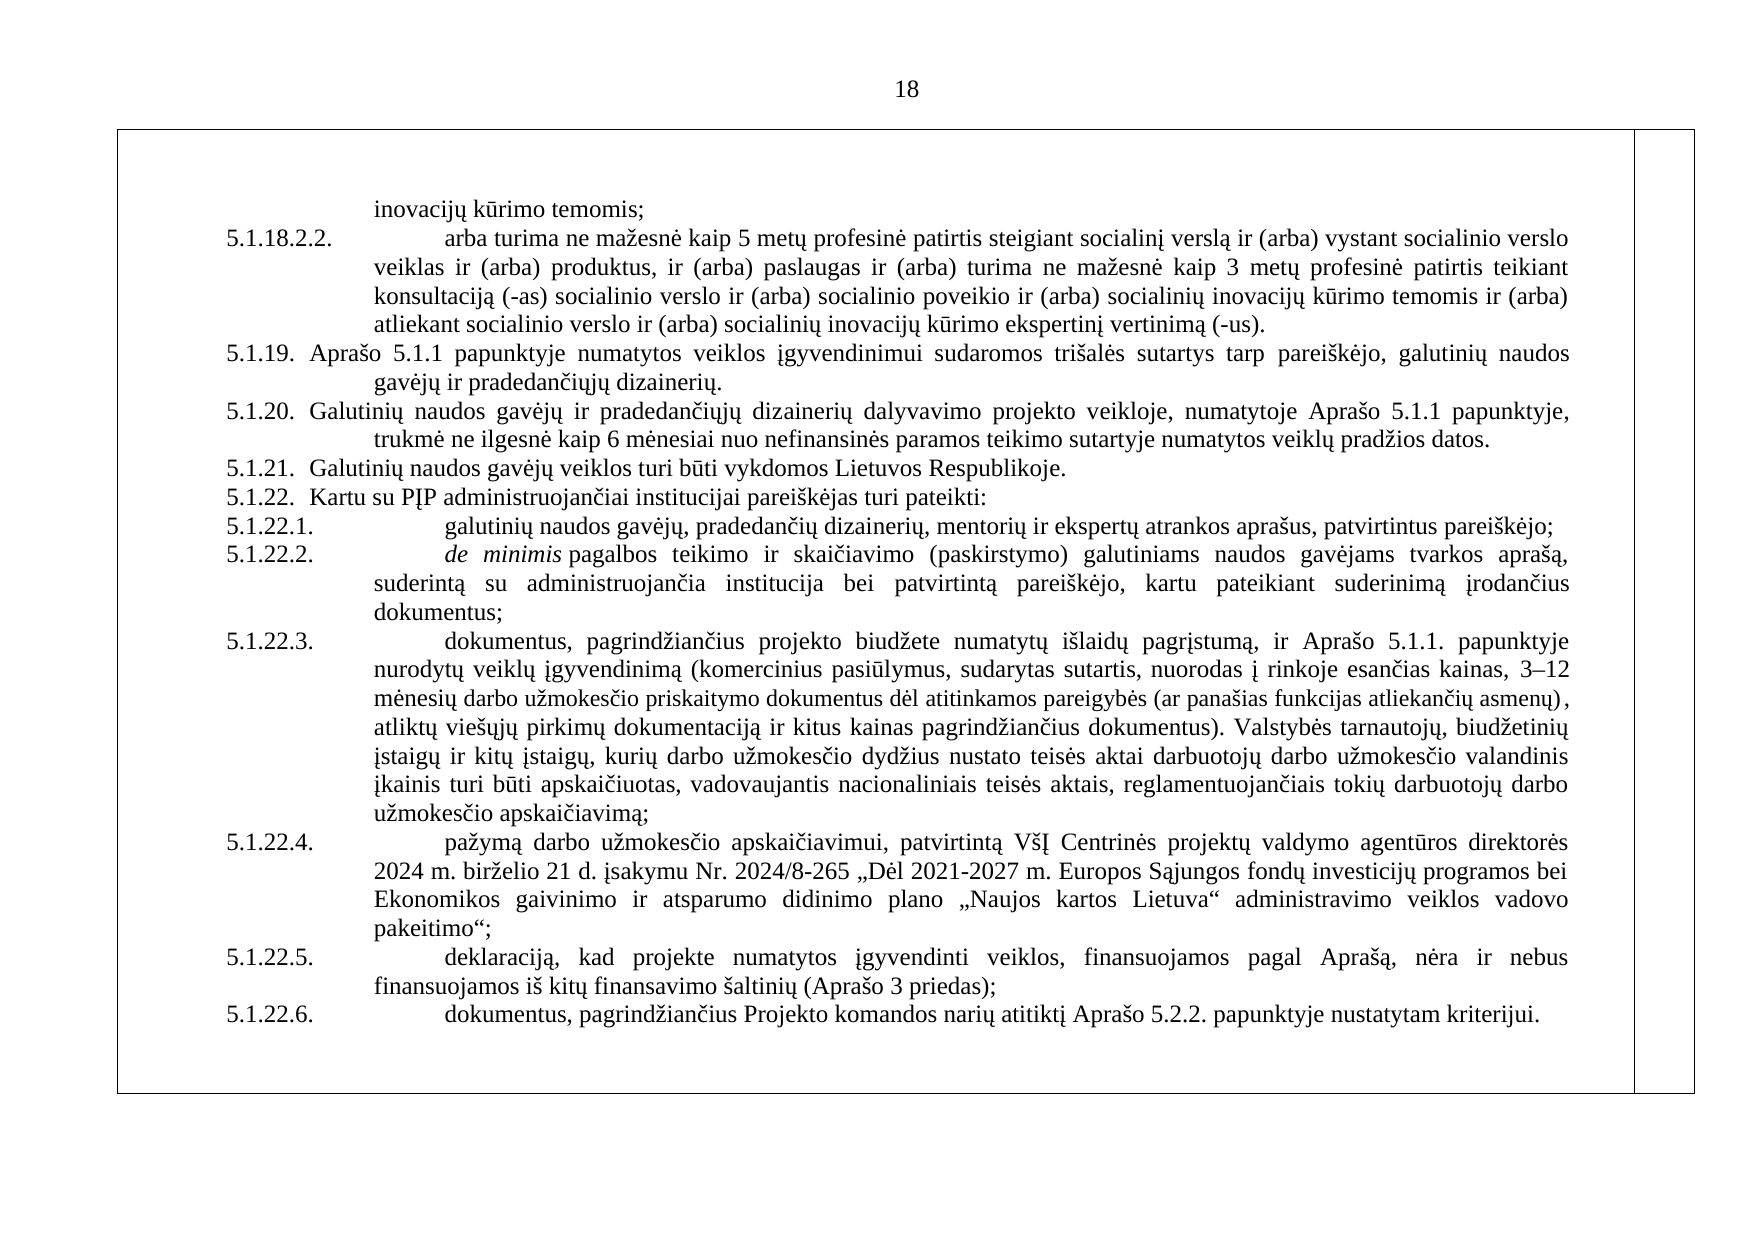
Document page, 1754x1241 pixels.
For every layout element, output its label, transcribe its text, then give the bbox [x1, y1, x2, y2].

table_cell inovacijų kūrimo temomis; 5.1.18.2.2. arba turima ne mažesnė kaip 5 metų profesinė patirtis steigiant socialinį verslą ir (arba) vystant socialinio verslo veiklas ir (arba) produktus, ir (arba) paslaugas ir (arba) turima ne mažesnė kaip 3 metų profesinė patirtis teikiant konsultaciją (-as) socialinio verslo ir (arba) socialinio poveikio ir (arba) socialinių inovacijų kūrimo temomis ir (arba) atliekant socialinio verslo ir (arba) socialinių inovacijų kūrimo ekspertinį vertinimą (-us). 5.1.19. Aprašo 5.1.1 papunktyje numatytos veiklos įgyvendinimui sudaromos trišalės sutartys tarp pareiškėjo, galutinių naudos gavėjų ir pradedančiųjų dizainerių. 5.1.20. Galutinių naudos gavėjų ir pradedančiųjų dizainerių dalyvavimo projekto veikloje, numatytoje Aprašo 5.1.1 papunktyje, trukmė ne ilgesnė kaip 6 mėnesiai nuo nefinansinės paramos teikimo sutartyje numatytos veiklų pradžios datos. 5.1.21. Galutinių naudos gavėjų veiklos turi būti vykdomos Lietuvos Respublikoje. 5.1.22. Kartu su PĮP administruojančiai institucijai pareiškėjas turi pateikti: 5.1.22.1. galutinių naudos gavėjų, pradedančių dizainerių, mentorių ir ekspertų atrankos aprašus, patvirtintus pareiškėjo; 5.1.22.2. de minimis pagalbos teikimo ir skaičiavimo (paskirstymo) galutiniams naudos gavėjams tvarkos aprašą, suderintą su administruojančia institucija bei patvirtintą pareiškėjo, kartu pateikiant suderinimą įrodančius dokumentus; 5.1.22.3. dokumentus, pagrindžiančius projekto biudžete numatytų išlaidų pagrįstumą, ir Aprašo 5.1.1. papunktyje nurodytų veiklų įgyvendinimą (komercinius pasiūlymus, sudarytas sutartis, nuorodas į rinkoje esančias kainas, 3–12 mėnesių darbo užmokesčio priskaitymo dokumentus dėl atitinkamos pareigybės (ar panašias funkcijas atliekančių asmenų), atliktų viešųjų pirkimų dokumentaciją ir kitus kainas pagrindžiančius dokumentus). Valstybės tarnautojų, biudžetinių įstaigų ir kitų įstaigų, kurių darbo užmokesčio dydžius nustato teisės aktai darbuotojų darbo užmokesčio valandinis įkainis turi būti apskaičiuotas, vadovaujantis nacionaliniais teisės aktais, reglamentuojančiais tokių darbuotojų darbo užmokesčio apskaičiavimą; 5.1.22.4. pažymą darbo užmokesčio apskaičiavimui, patvirtintą VšĮ Centrinės projektų valdymo agentūros direktorės 2024 m. birželio 21 d. įsakymu Nr. 2024/8-265 „Dėl 2021-2027 m. Europos Sąjungos fondų investicijų programos bei Ekonomikos gaivinimo ir atsparumo didinimo plano „Naujos kartos Lietuva“ administravimo veiklos vadovo pakeitimo“; 5.1.22.5. deklaraciją, kad projekte numatytos įgyvendinti veiklos, finansuojamos pagal Aprašą, nėra ir nebus finansuojamos iš kitų finansavimo šaltinių (Aprašo 3 priedas); 5.1.22.6. dokumentus, pagrindžiančius Projekto komandos narių atitiktį Aprašo 5.2.2. papunktyje nustatytam kriterijui. [118, 130, 1634, 1093]
